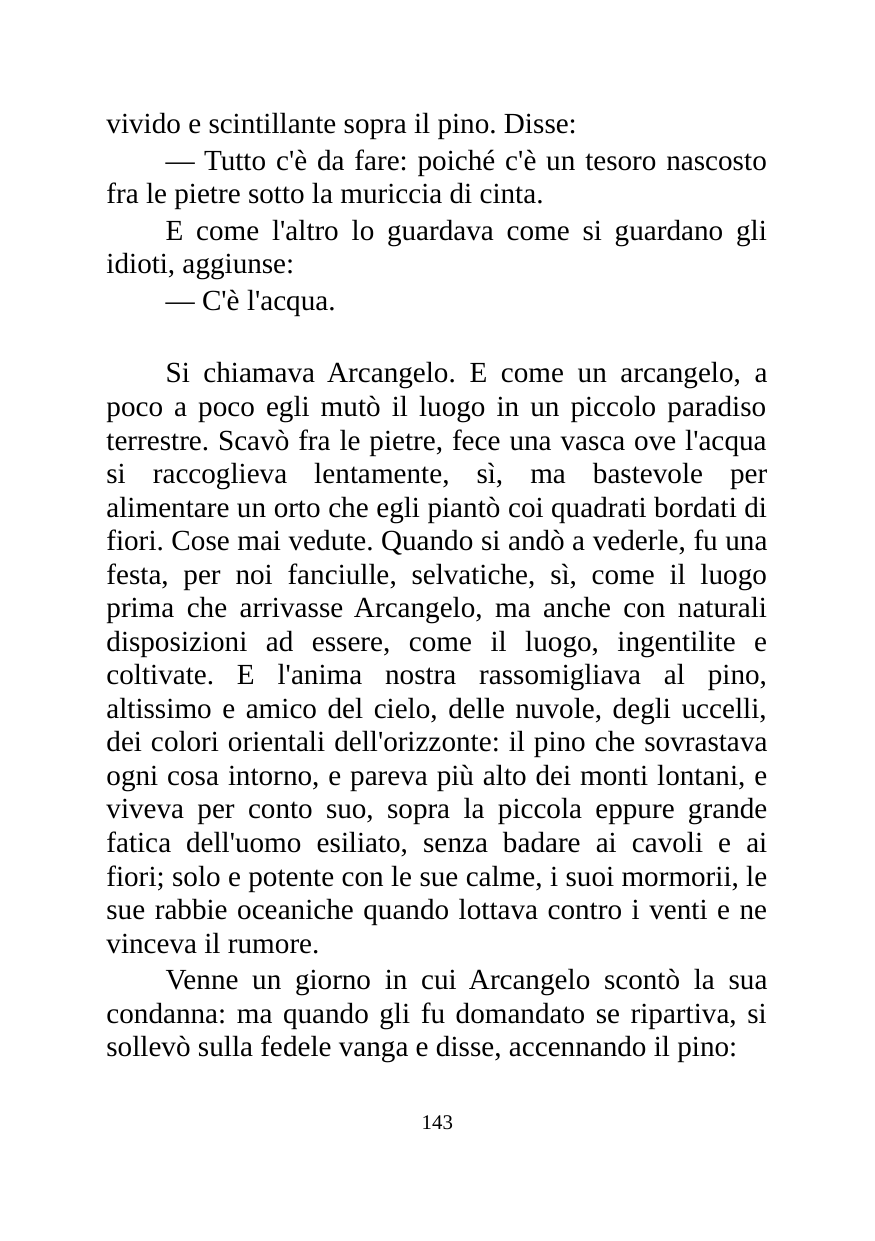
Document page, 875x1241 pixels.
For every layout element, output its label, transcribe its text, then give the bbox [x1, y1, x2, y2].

text — C'è l'acqua. [106, 283, 768, 316]
text Venne un giorno in cui Arcangelo scontò la sua condanna: ma quando gli fu domandato se ripartiva, si sollevò sulla fedele vanga e disse, accennando il pino: [106, 962, 768, 1063]
text Si chiamava Arcangelo. E come un arcangelo, a poco a poco egli mutò il luogo in un piccolo paradiso terrestre. Scavò fra le pietre, fece una vasca ove l'acqua si raccoglieva lentamente, sì, ma bastevole per alimentare un orto che egli piantò coi quadrati bordati di fiori. Cose mai vedute. Quando si andò a vederle, fu una festa, per noi fanciulle, selvatiche, sì, come il luogo prima che arrivasse Arcangelo, ma anche con naturali disposizioni ad essere, come il luogo, ingentilite e coltivate. E l'anima nostra rassomigliava al pino, altissimo e amico del cielo, delle nuvole, degli uccelli, dei colori orientali dell'orizzonte: il pino che sovrastava ogni cosa intorno, e pareva più alto dei monti lontani, e viveva per conto suo, sopra la piccola eppure grande fatica dell'uomo esiliato, senza badare ai cavoli e ai fiori; solo e potente con le sue calme, i suoi mormorii, le sue rabbie oceaniche quando lottava contro i venti e ne vinceva il rumore. [106, 356, 768, 959]
text vivido e scintillante sopra il pino. Disse: [106, 106, 768, 140]
text E come l'altro lo guardava come si guardano gli idioti, aggiunse: [106, 213, 768, 280]
text — Tutto c'è da fare: poiché c'è un tesoro nascosto fra le pietre sotto la muriccia di cinta. [106, 143, 768, 210]
